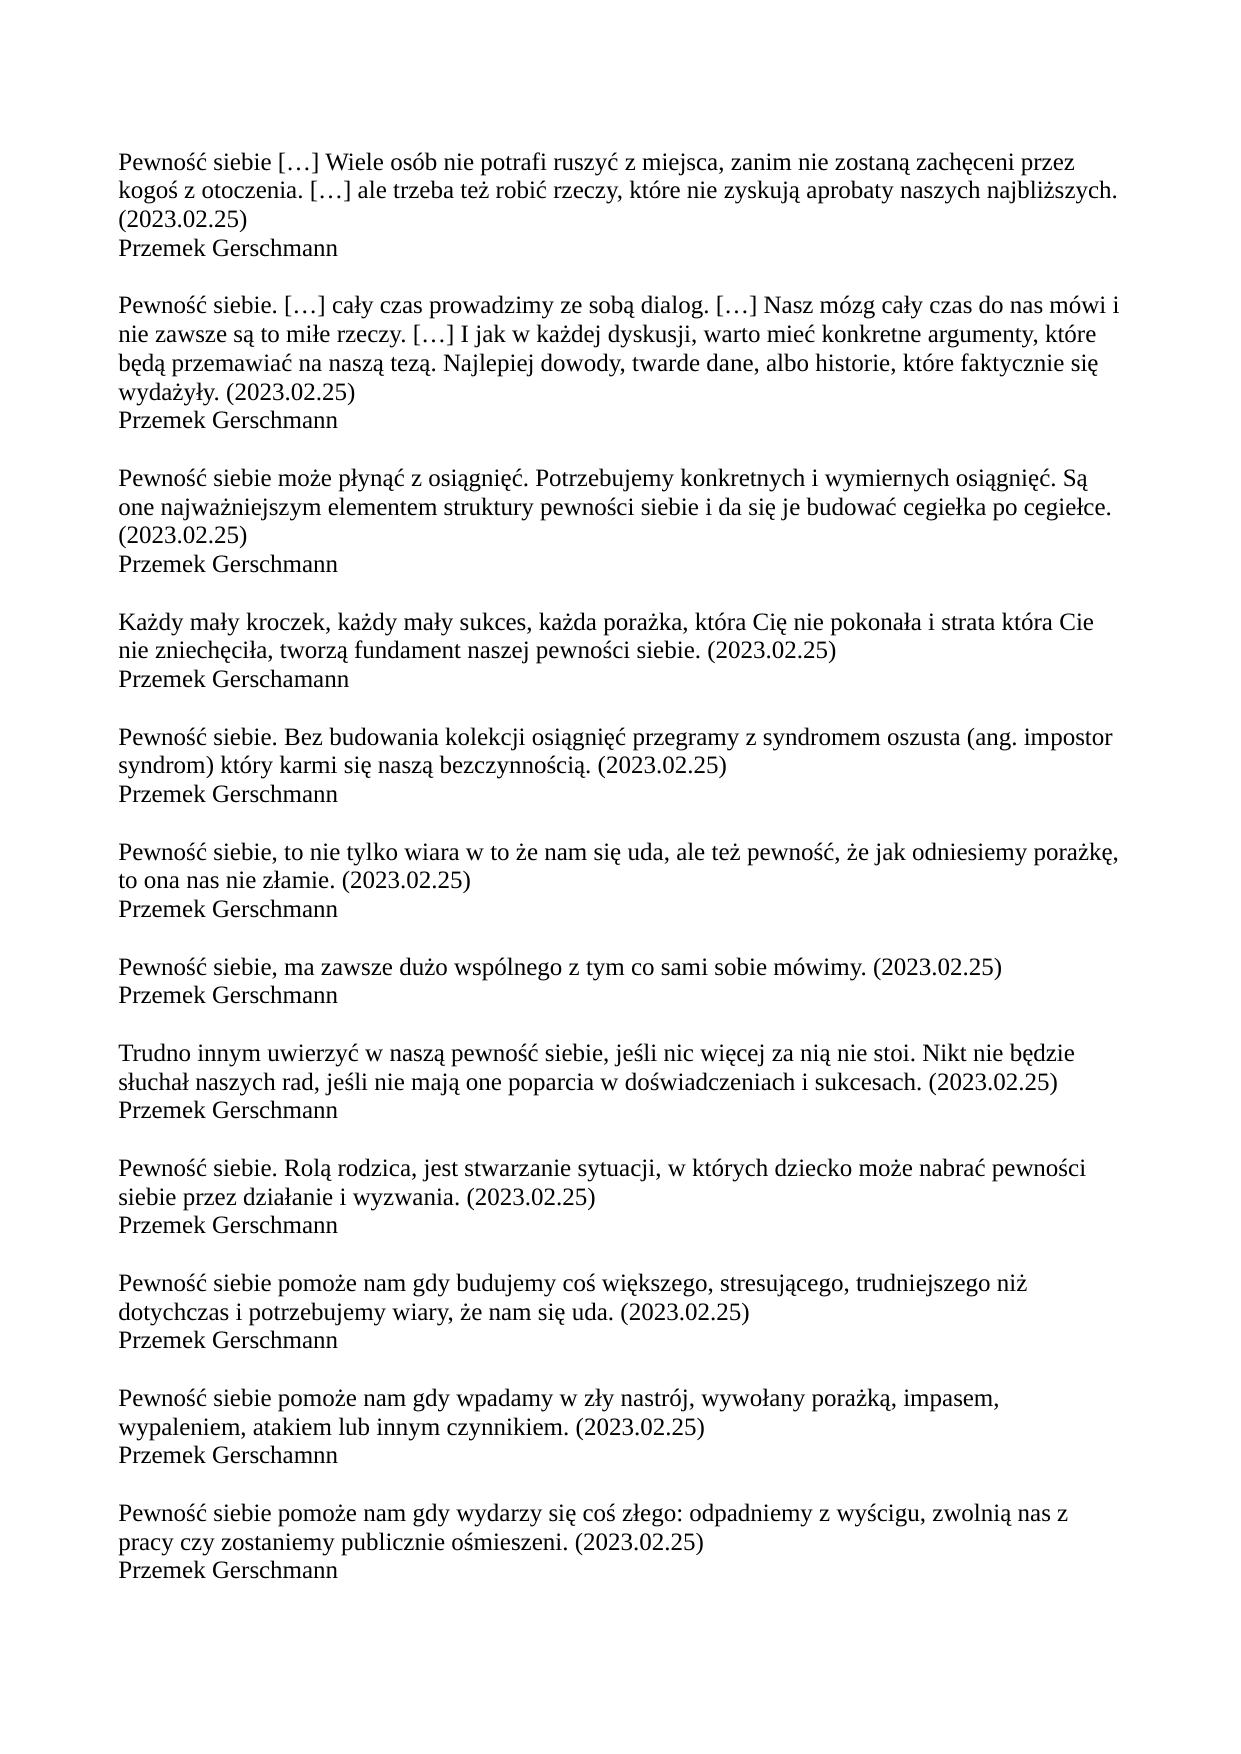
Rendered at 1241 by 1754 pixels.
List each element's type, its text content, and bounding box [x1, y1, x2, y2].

text Przemek Gerschmann [118, 1556, 1122, 1584]
text Pewność siebie, ma zawsze dużo wspólnego z tym co sami sobie mówimy. (2023.02.25) [118, 952, 1122, 981]
text Przemek Gerschmann [118, 406, 1122, 434]
text Pewność siebie […] Wiele osób nie potrafi ruszyć z miejsca, zanim nie zostaną zachęceni przez kogoś z otoczenia. […] ale trzeba też robić rzeczy, które nie zyskują aprobaty naszych najbliższych. (2023.02.25) [118, 147, 1122, 233]
text Pewność siebie pomoże nam gdy wydarzy się coś złego: odpadniemy z wyścigu, zwolnią nas z pracy czy zostaniemy publicznie ośmieszeni. (2023.02.25) [118, 1498, 1122, 1556]
text Trudno innym uwierzyć w naszą pewność siebie, jeśli nic więcej za nią nie stoi. Nikt nie będzie słuchał naszych rad, jeśli nie mają one poparcia w doświadczeniach i sukcesach. (2023.02.25) [118, 1038, 1122, 1096]
text Przemek Gerschmann [118, 1326, 1122, 1354]
text Pewność siebie. Bez budowania kolekcji osiągnięć przegramy z syndromem oszusta (ang. impostor syndrom) który karmi się naszą bezczynnością. (2023.02.25) [118, 722, 1122, 779]
text Przemek Gerschmann [118, 233, 1122, 262]
text Przemek Gerschmann [118, 779, 1122, 808]
text Pewność siebie. Rolą rodzica, jest stwarzanie sytuacji, w których dziecko może nabrać pewności siebie przez działanie i wyzwania. (2023.02.25) [118, 1153, 1122, 1211]
text Pewność siebie pomoże nam gdy budujemy coś większego, stresującego, trudniejszego niż dotychczas i potrzebujemy wiary, że nam się uda. (2023.02.25) [118, 1268, 1122, 1326]
text Pewność siebie. […] cały czas prowadzimy ze sobą dialog. […] Nasz mózg cały czas do nas mówi i nie zawsze są to miłe rzeczy. […] I jak w każdej dyskusji, warto mieć konkretne argumenty, które będą przemawiać na naszą tezą. Najlepiej dowody, twarde dane, albo historie, które faktycznie się wydażyły. (2023.02.25) [118, 291, 1122, 406]
text Przemek Gerschmann [118, 1211, 1122, 1239]
text Przemek Gerschmann [118, 894, 1122, 923]
text Przemek Gerschamnn [118, 1441, 1122, 1469]
text Przemek Gerschmann [118, 1096, 1122, 1124]
text Każdy mały kroczek, każdy mały sukces, każda porażka, która Cię nie pokonała i strata która Cie nie zniechęciła, tworzą fundament naszej pewności siebie. (2023.02.25) [118, 607, 1122, 664]
text Przemek Gerschmann [118, 981, 1122, 1009]
text Pewność siebie, to nie tylko wiara w to że nam się uda, ale też pewność, że jak odniesiemy porażkę, to ona nas nie złamie. (2023.02.25) [118, 837, 1122, 894]
text Pewność siebie może płynąć z osiągnięć. Potrzebujemy konkretnych i wymiernych osiągnięć. Są one najważniejszym elementem struktury pewności siebie i da się je budować cegiełka po cegiełce. (2023.02.25) [118, 463, 1122, 549]
text Przemek Gerschamann [118, 664, 1122, 693]
text Przemek Gerschmann [118, 549, 1122, 578]
text Pewność siebie pomoże nam gdy wpadamy w zły nastrój, wywołany porażką, impasem, wypaleniem, atakiem lub innym czynnikiem. (2023.02.25) [118, 1383, 1122, 1441]
